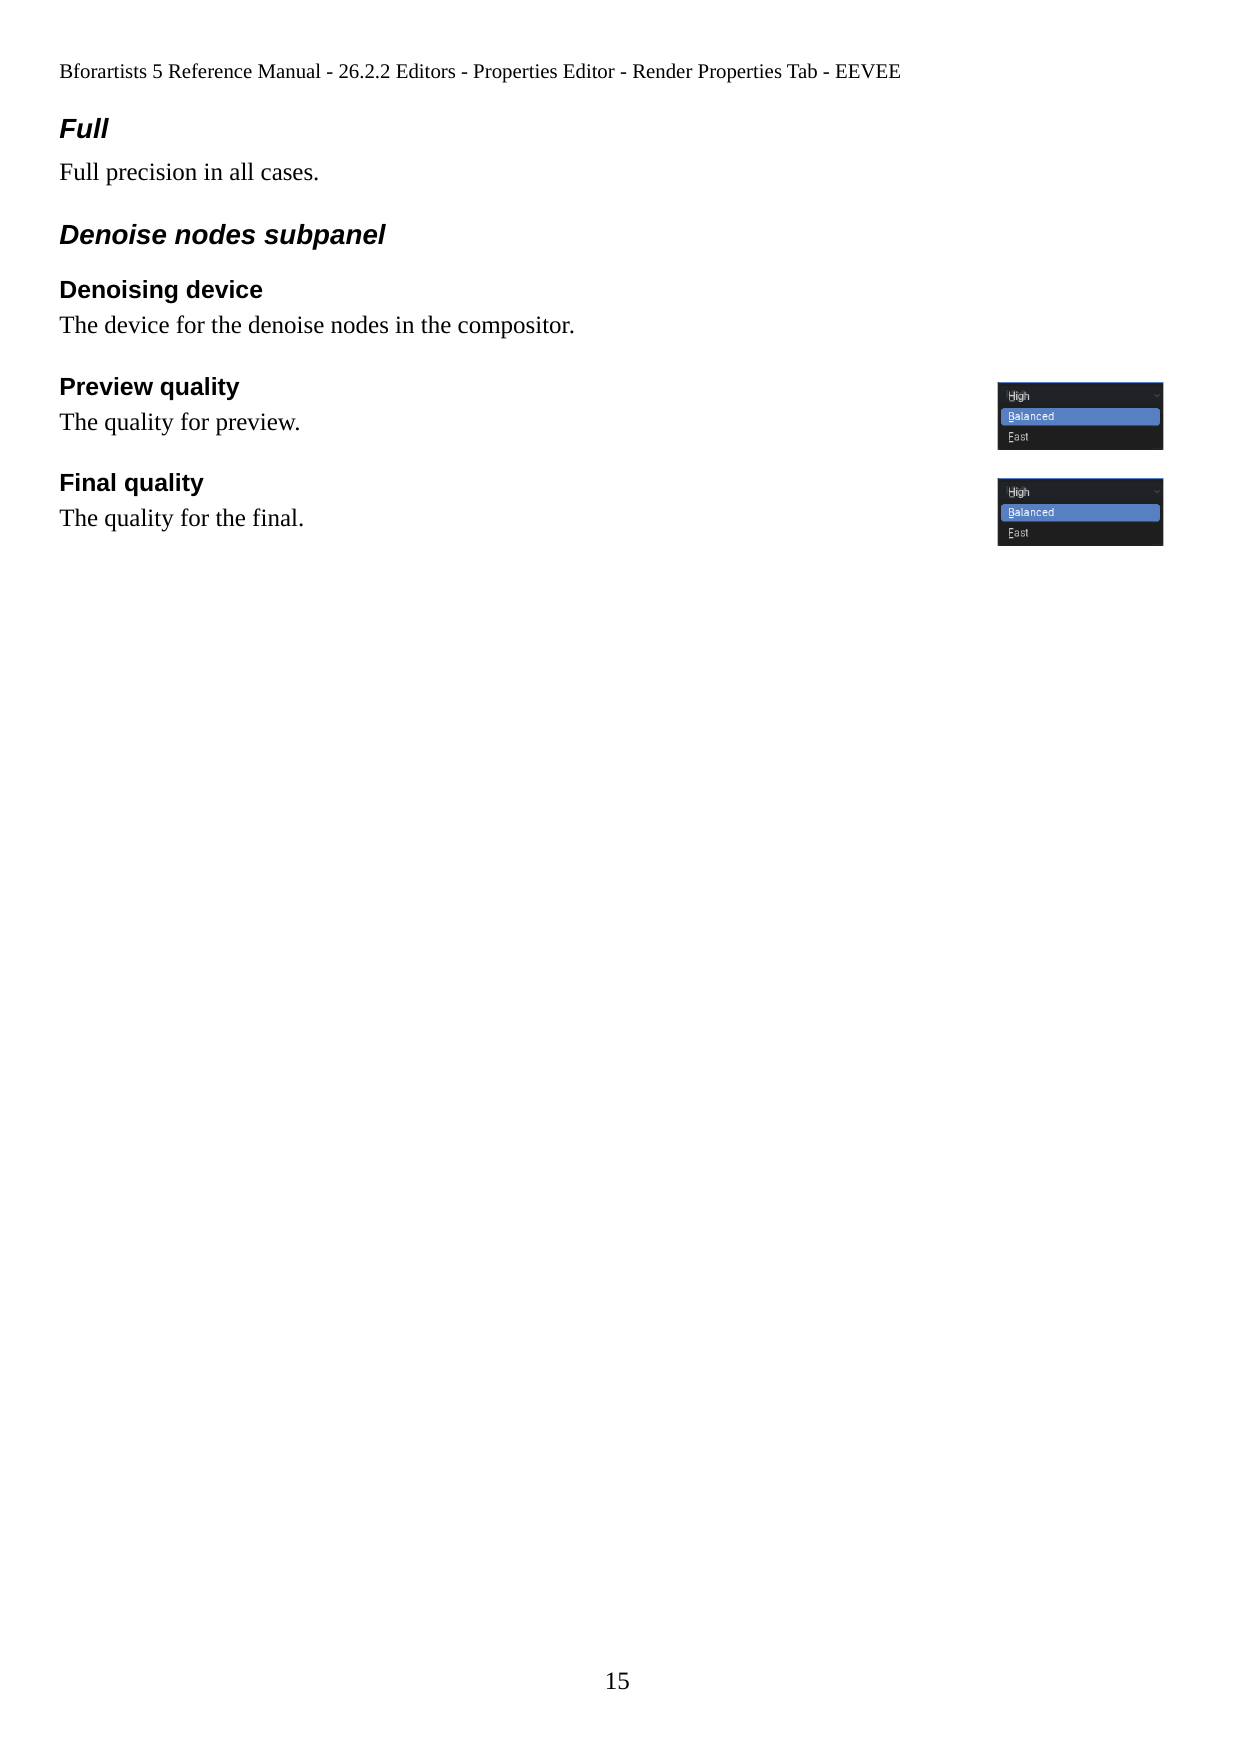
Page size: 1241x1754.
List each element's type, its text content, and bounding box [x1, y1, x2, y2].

picture [997, 478, 1164, 546]
subtitle Denoise nodes subpanel [59, 218, 1181, 250]
text The device for the denoise nodes in the compositor. [59, 310, 1181, 339]
subtitle Full [59, 113, 1181, 144]
text Full precision in all cases. [59, 157, 1181, 186]
picture [997, 382, 1164, 450]
subtitle Final quality [59, 468, 1181, 497]
subtitle Preview quality [59, 372, 1181, 400]
text The quality for preview. [59, 407, 997, 435]
subtitle Denoising device [59, 275, 1181, 304]
text The quality for the final. [59, 503, 997, 532]
